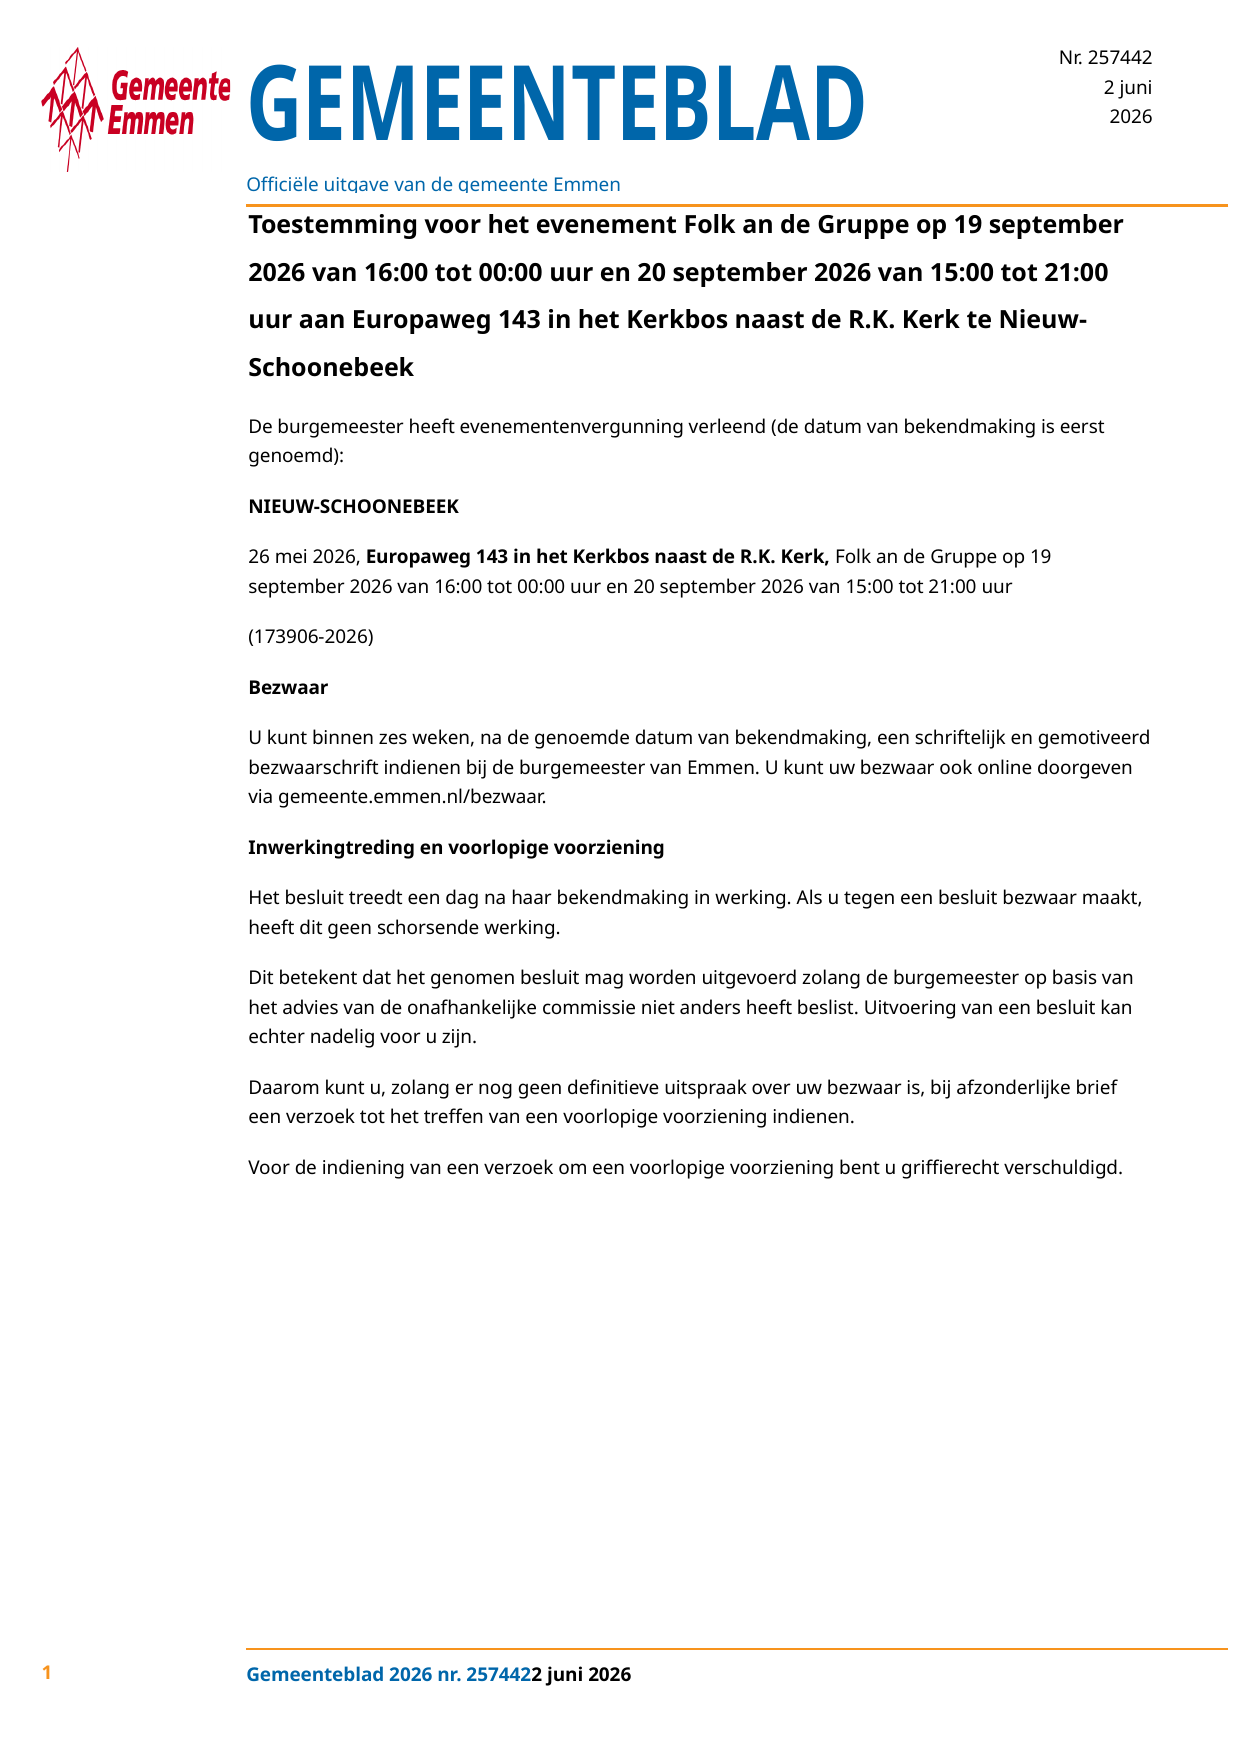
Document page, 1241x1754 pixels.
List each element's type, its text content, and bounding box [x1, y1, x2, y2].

text 26 mei 2026, Europaweg 143 in het Kerkbos naast de R.K. Kerk, Folk an de Gruppe op 19 september 2026 van 16:00 tot 00:00 uur en 20 september 2026 van 15:00 tot 21:00 uur [248, 543, 1152, 599]
text NIEUW-SCHOONEBEEK [248, 493, 1152, 519]
text Inwerkingtreding en voorlopige voorziening [248, 834, 1152, 860]
text Dit betekent dat het genomen besluit mag worden uitgevoerd zolang de burgemeester op basis van het advies van de onafhankelijke commissie niet anders heeft beslist. Uitvoering van een besluit kan echter nadelig voor u zijn. [248, 964, 1152, 1049]
text Voor de indiening van een verzoek om een voorlopige voorziening bent u griffierecht verschuldigd. [248, 1154, 1152, 1180]
text (173906-2026) [248, 623, 1152, 649]
text Het besluit treedt een dag na haar bekendmaking in werking. Als u tegen een besluit bezwaar maakt, heeft dit geen schorsende werking. [248, 884, 1152, 940]
text De burgemeester heeft evenementenvergunning verleend (de datum van bekendmaking is eerst genoemd): [248, 413, 1152, 468]
text Bezwaar [248, 674, 1152, 700]
text U kunt binnen zes weken, na de genoemde datum van bekendmaking, een schriftelijk en gemotiveerd bezwaarschrift indienen bij de burgemeester van Emmen. U kunt uw bezwaar ook online doorgeven via gemeente.emmen.nl/bezwaar. [248, 724, 1152, 809]
text Daarom kunt u, zolang er nog geen definitieve uitspraak over uw bezwaar is, bij afzonderlijke brief een verzoek tot het treffen van een voorlopige voorziening indienen. [248, 1074, 1152, 1129]
picture [41, 47, 231, 172]
text Toestemming voor het evenement Folk an de Gruppe op 19 september 2026 van 16:00 tot 00:00 uur en 20 september 2026 van 15:00 tot 21:00 uur aan Europaweg 143 in het Kerkbos naast de R.K. Kerk te Nieuw-Schoonebeek [248, 207, 1152, 384]
